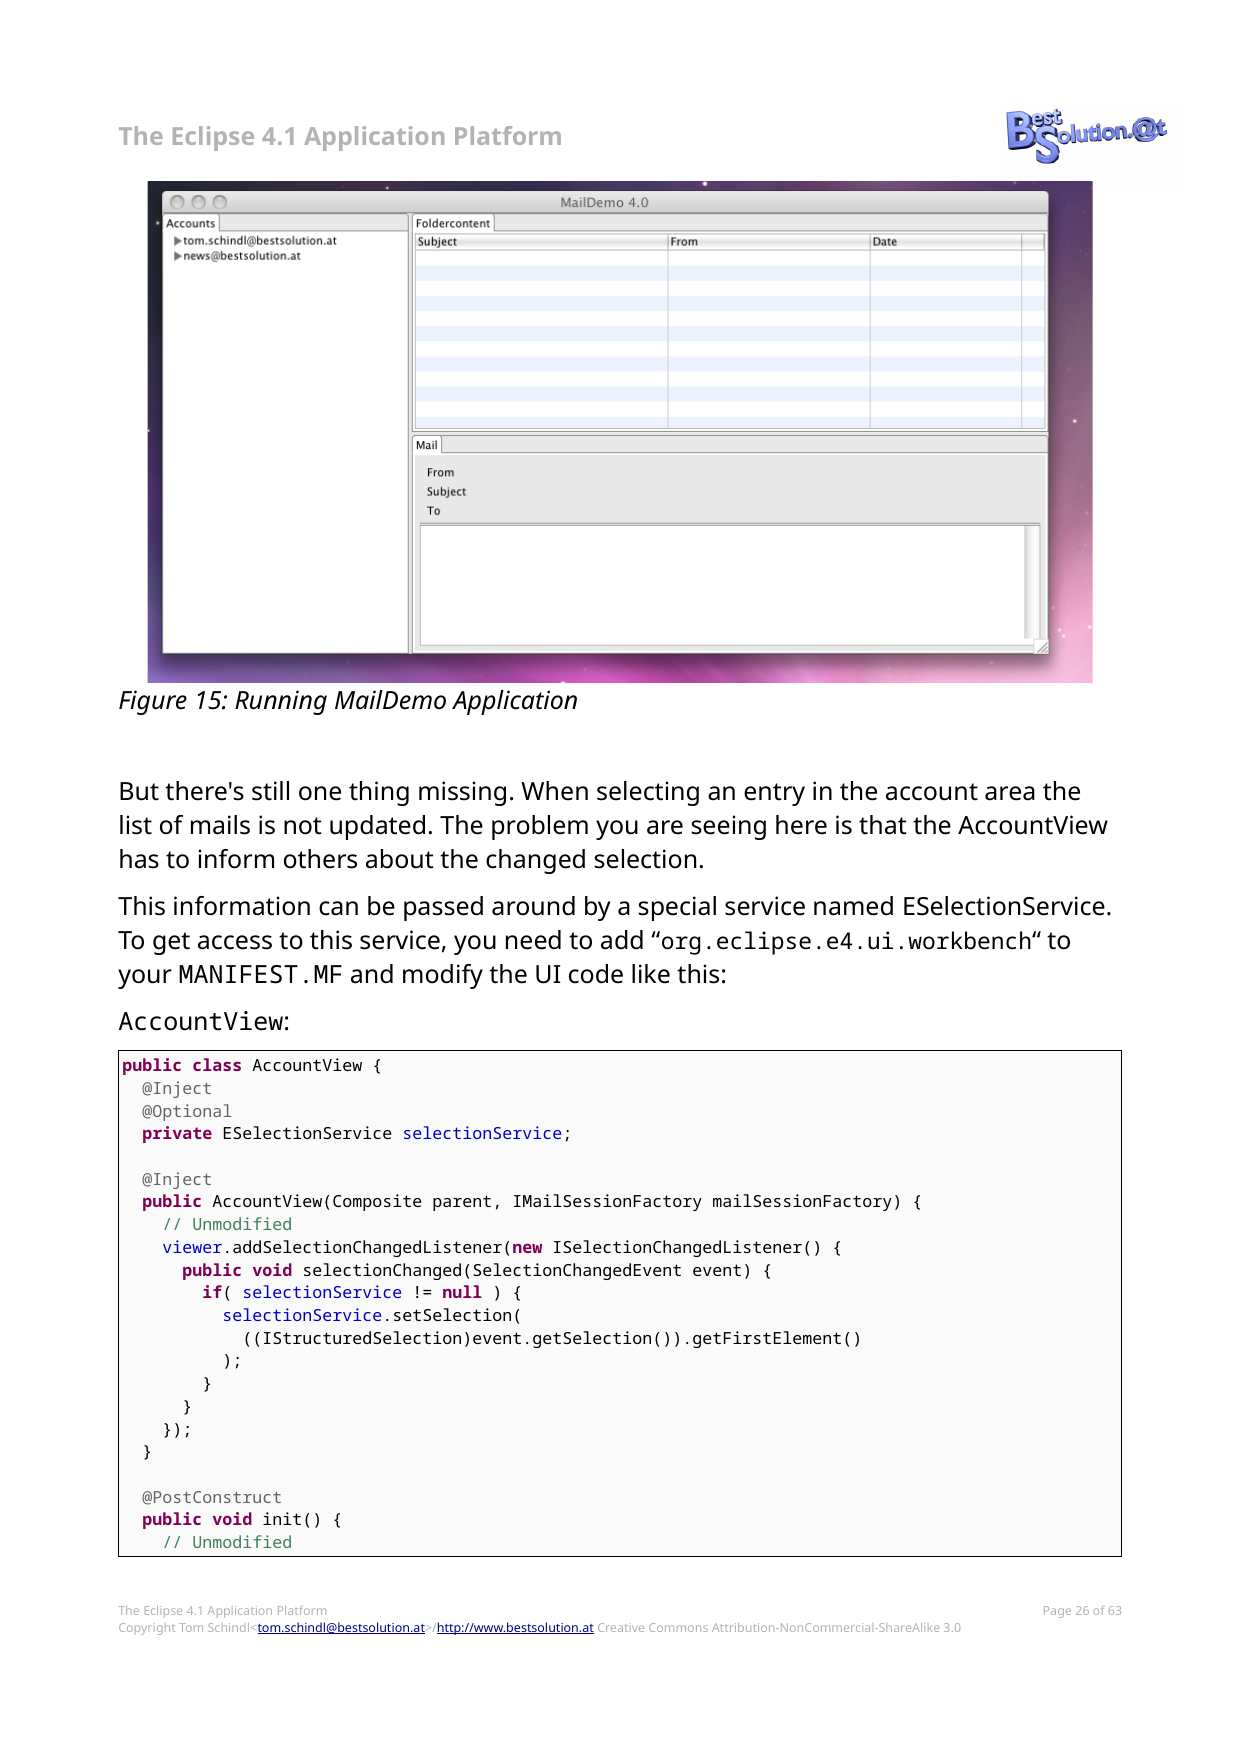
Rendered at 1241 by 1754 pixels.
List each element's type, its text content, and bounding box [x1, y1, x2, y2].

text Figure 15: Running MailDemo Application [118, 683, 1122, 717]
text This information can be passed around by a special service named ESelectionService. To get access to this service, you need to add “org.eclipse.e4.ui.workbench“ to your MANIFEST.MF and modify the UI code like this: [118, 889, 1122, 991]
text public class AccountView { @Inject @Optional private ESelectionService selectionService; @Inject public AccountView(Composite parent, IMailSessionFactory mailSessionFactory) { // Unmodified viewer.addSelectionChangedListener(new ISelectionChangedListener() { public void selectionChanged(SelectionChangedEvent event) { if( selectionService != null ) { selectionService.setSelection( ((IStructuredSelection)event.getSelection()).getFirstElement() ); } } }); } @PostConstruct public void init() { // Unmodified [119, 1051, 1121, 1556]
text But there's still one thing missing. When selecting an entry in the account area the list of mails is not updated. The problem you are seeing here is that the AccountView has to inform others about the changed selection. [118, 774, 1122, 876]
picture [147, 101, 1181, 683]
text AccountView: [118, 1003, 1122, 1037]
